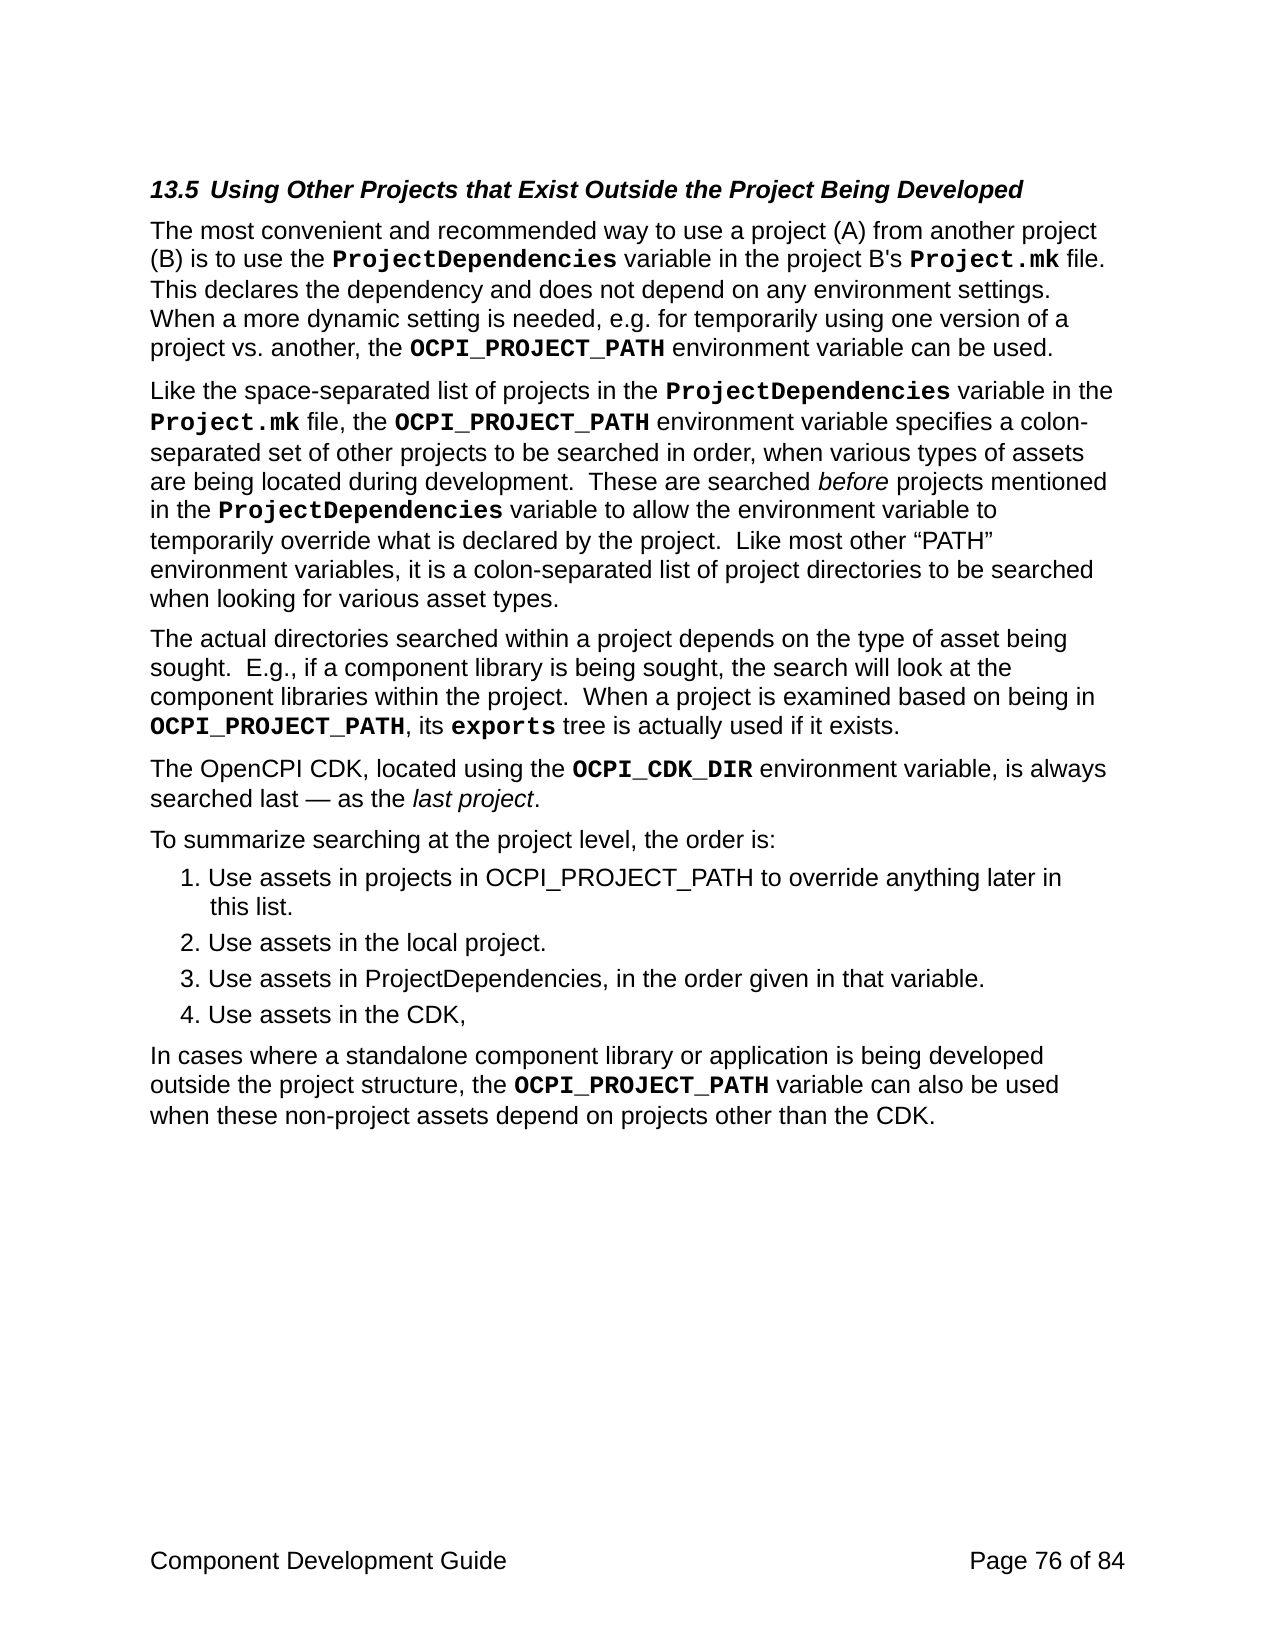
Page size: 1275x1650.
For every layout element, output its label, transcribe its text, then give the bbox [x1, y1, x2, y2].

text The actual directories searched within a project depends on the type of asset being sought. E.g., if a component library is being sought, the search will look at the component libraries within the project. When a project is examined based on being in OCPI_PROJECT_PATH, its exports tree is actually used if it exists. [150, 624, 1125, 742]
text To summarize searching at the project level, the order is: [150, 825, 1125, 854]
text Like the space-separated list of projects in the ProjectDependencies variable in the Project.mk file, the OCPI_PROJECT_PATH environment variable specifies a colon-separated set of other projects to be searched in order, when various types of assets are being located during development. These are searched before projects mentioned in the ProjectDependencies variable to allow the environment variable to temporarily override what is declared by the project. Like most other “PATH” environment variables, it is a colon-separated list of project directories to be searched when looking for various asset types. [150, 376, 1125, 612]
list Use assets in the local project. [180, 928, 1065, 957]
list Use assets in projects in OCPI_PROJECT_PATH to override anything later in this list. [180, 863, 1065, 920]
text The most convenient and recommended way to use a project (A) from another project (B) is to use the ProjectDependencies variable in the project B's Project.mk file. This declares the dependency and does not depend on any environment settings. When a more dynamic setting is needed, e.g. for temporarily using one version of a project vs. another, the OCPI_PROJECT_PATH environment variable can be used. [150, 216, 1125, 364]
subtitle Using Other Projects that Exist Outside the Project Being Developed [150, 175, 1125, 204]
list Use assets in the CDK, [180, 1000, 1065, 1029]
text In cases where a standalone component library or application is being developed outside the project structure, the OCPI_PROJECT_PATH variable can also be used when these non-project assets depend on projects other than the CDK. [150, 1041, 1125, 1129]
list Use assets in ProjectDependencies, in the order given in that variable. [180, 964, 1065, 993]
text The OpenCPI CDK, located using the OCPI_CDK_DIR environment variable, is always searched last — as the last project. [150, 753, 1125, 813]
